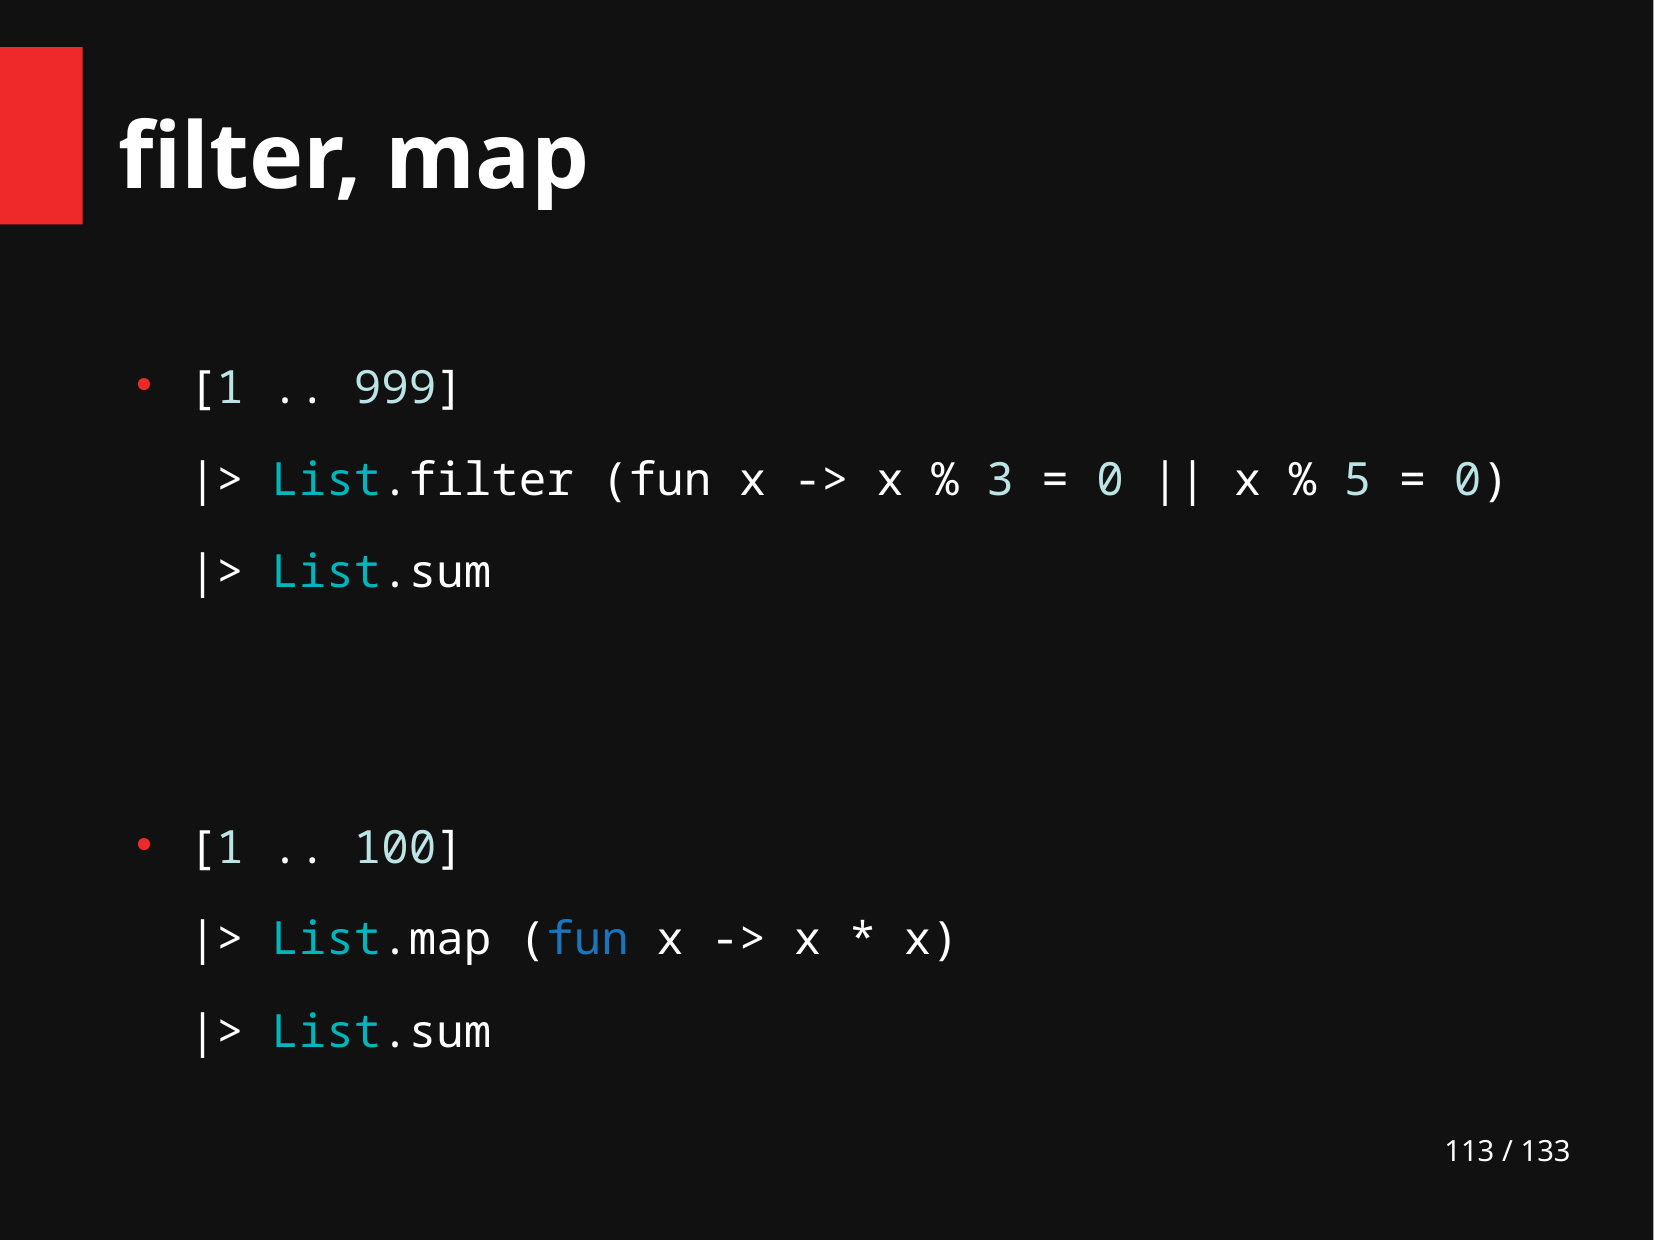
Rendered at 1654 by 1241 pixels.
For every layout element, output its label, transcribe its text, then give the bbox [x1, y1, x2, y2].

title filter, map [118, 49, 1571, 257]
list [1 .. 999] |> List.filter (fun x -> x % 3 = 0 || x % 5 = 0) |> List.sum [1 .. 100] |> List.map (fun x -> x * x) |> List.sum [118, 354, 1536, 1074]
